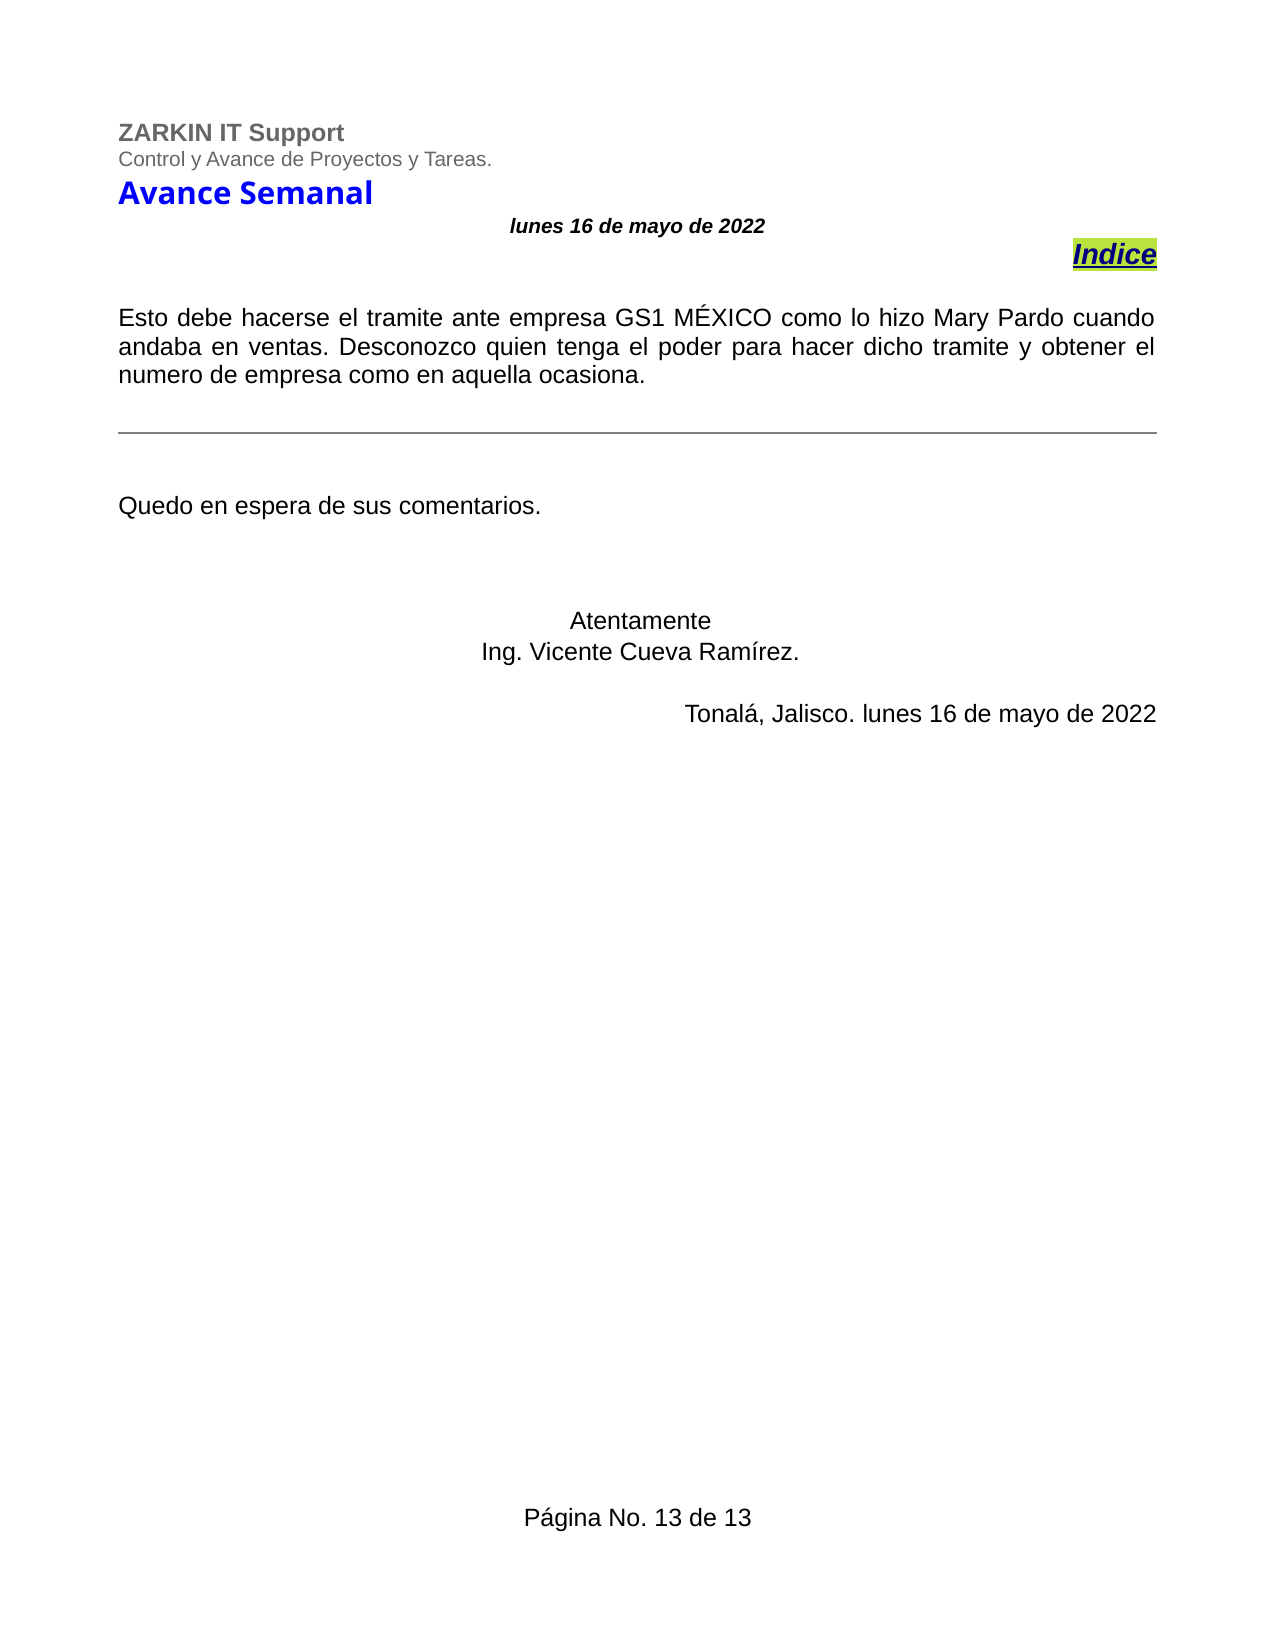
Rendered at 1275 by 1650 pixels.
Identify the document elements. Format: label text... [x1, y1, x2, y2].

list Ing. Vicente Cueva Ramírez. [124, 637, 1157, 666]
list Atentamente [124, 606, 1157, 635]
text Esto debe hacerse el tramite ante empresa GS1 MÉXICO como lo hizo Mary Pardo cuando andaba en ventas. Desconozco quien tenga el poder para hacer dicho tramite y obtener el numero de empresa como en aquella ocasiona. [118, 303, 1157, 389]
list Tonalá, Jalisco. lunes 16 de mayo de 2022 [124, 699, 1157, 728]
text Quedo en espera de sus comentarios. [118, 491, 1157, 520]
